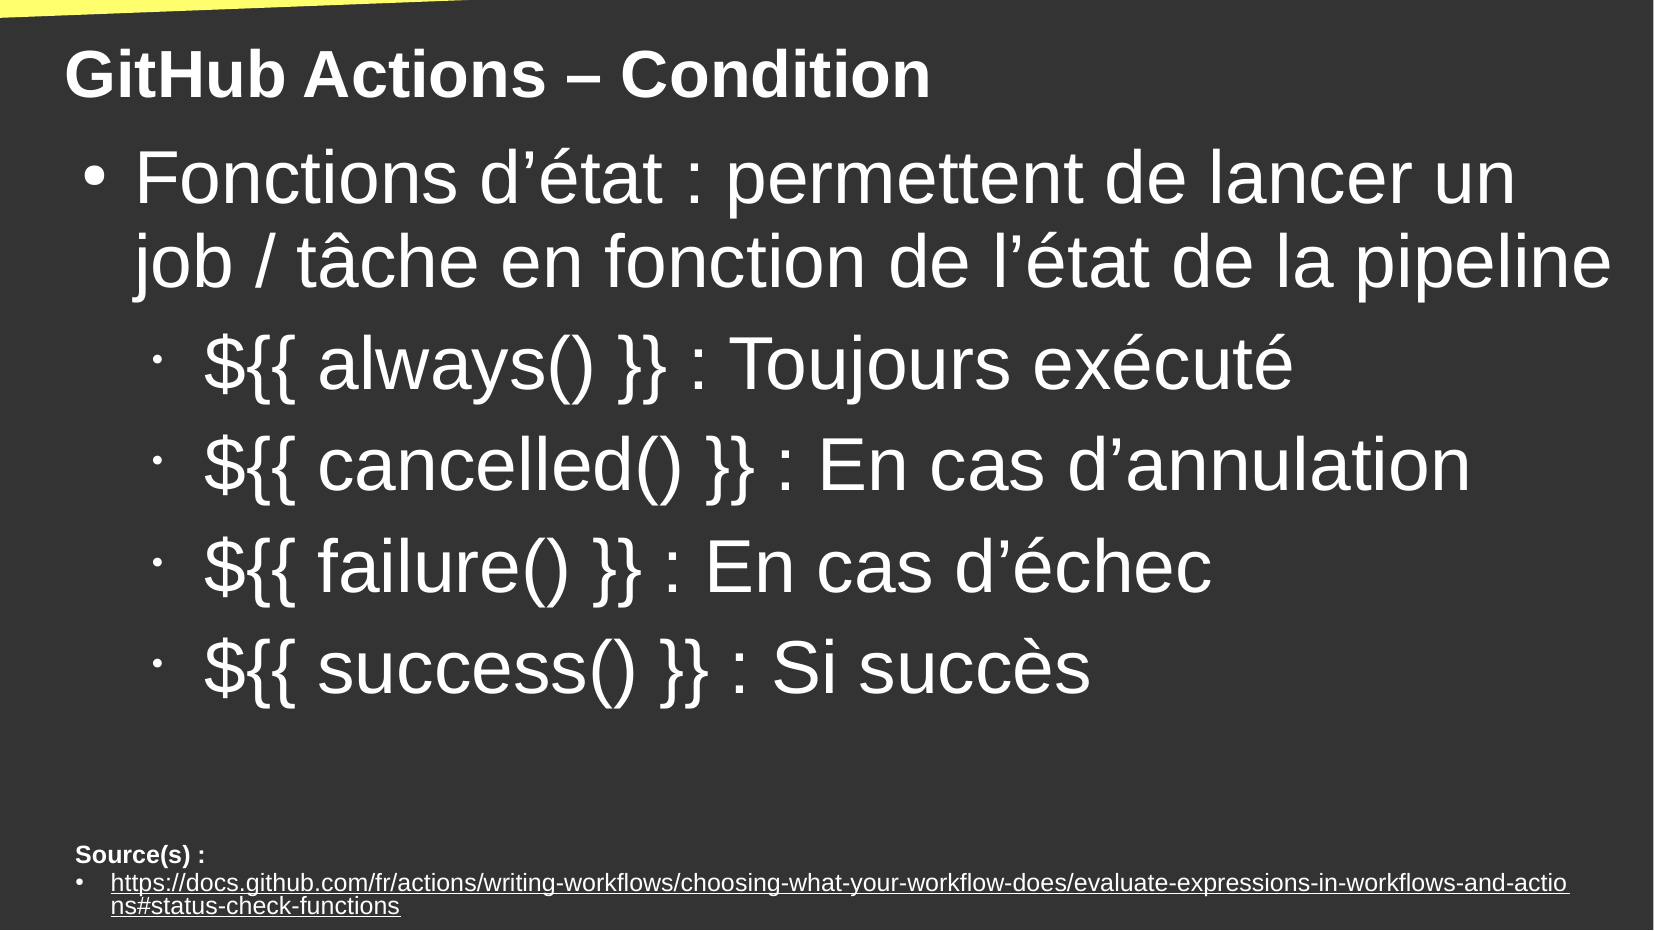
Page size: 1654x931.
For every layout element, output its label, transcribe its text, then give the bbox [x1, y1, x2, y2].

list Fonctions d’état : permettent de lancer un job / tâche en fonction de l’état de la pipeline ${{ always() }} : Toujours exécuté ${{ cancelled() }} : En cas d’annulation ${{ failure() }} : En cas d’échec ${{ success() }} : Si succès [63, 135, 1630, 721]
text_box Source(s) : https://docs.github.com/fr/actions/writing-workflows/choosing-what-your-workflow-does/evaluate-expressions-in-workflows-and-actions#status-check-functions [60, 795, 1595, 905]
title GitHub Actions – Condition [64, 37, 1577, 119]
text_box [0, 0, 468, 18]
